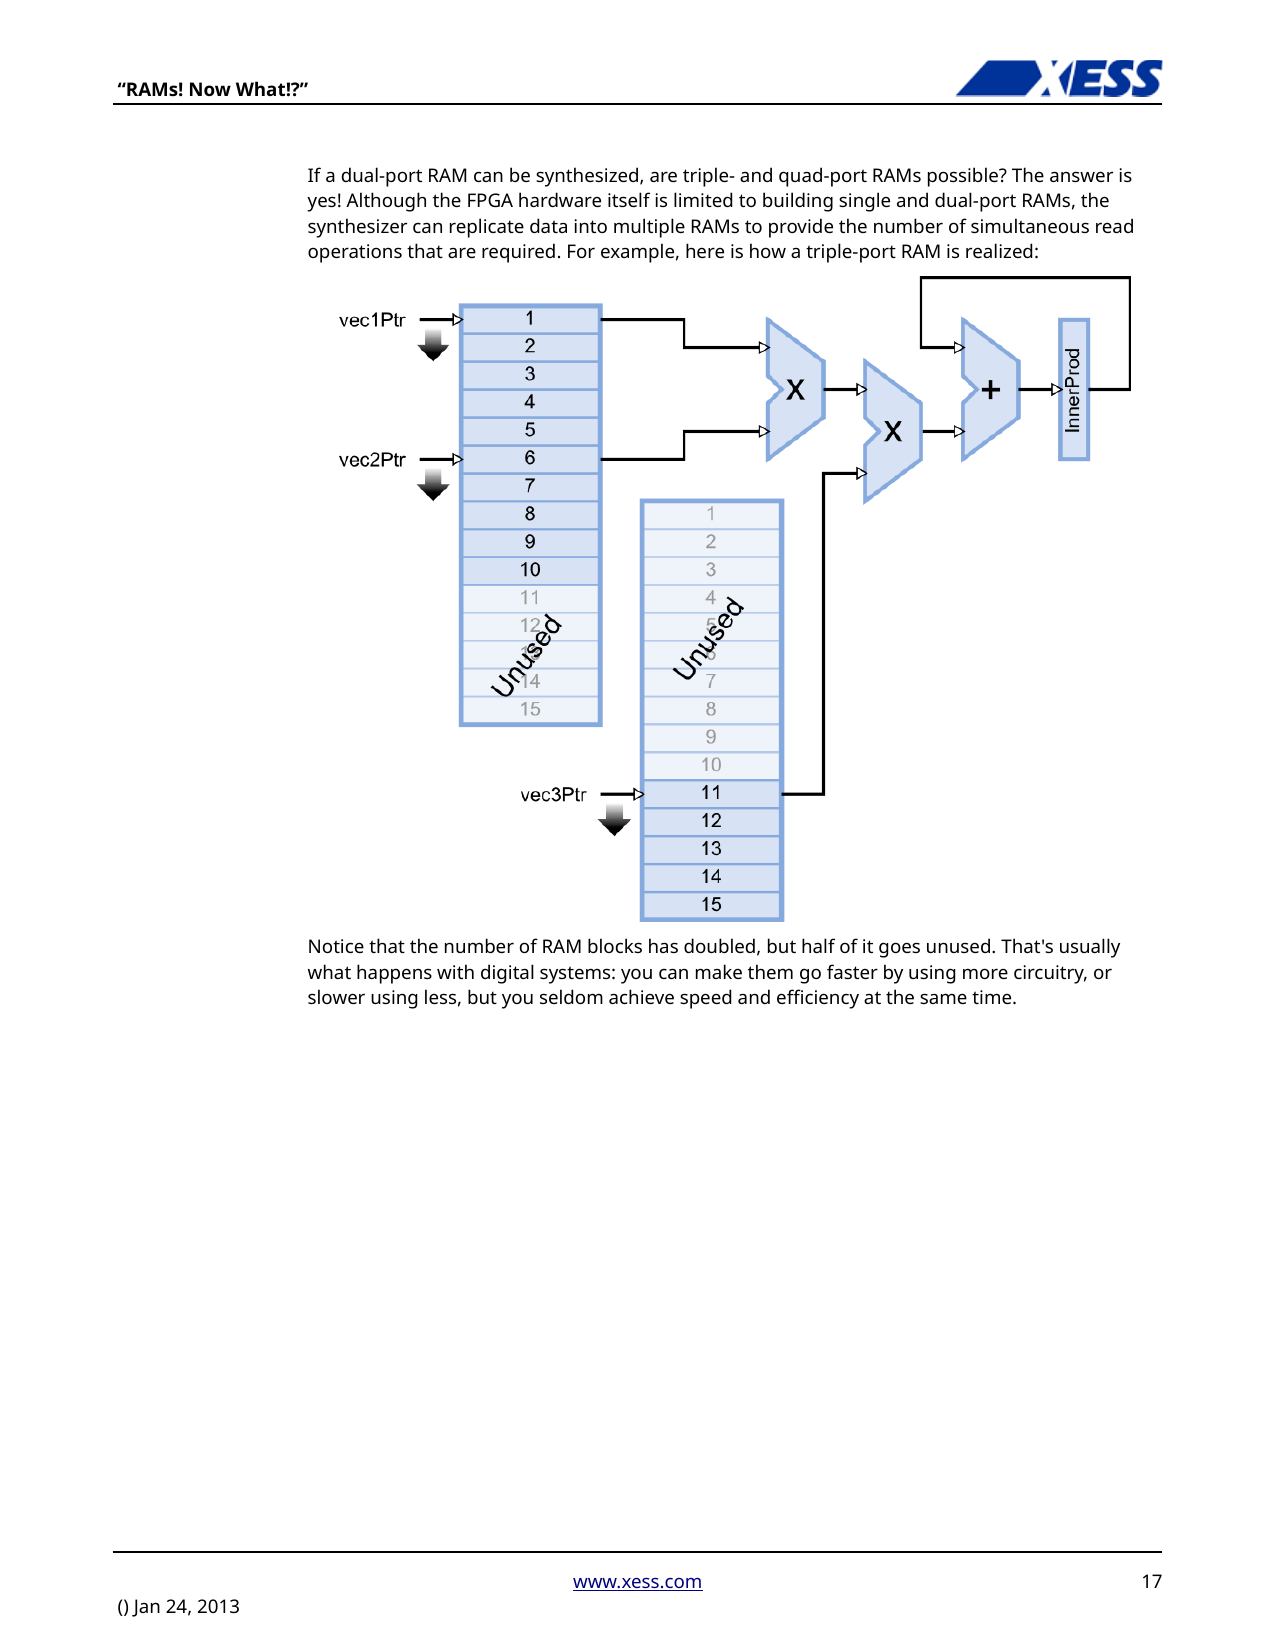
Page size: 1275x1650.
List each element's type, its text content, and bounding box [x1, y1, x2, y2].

text If a dual-port RAM can be synthesized, are triple- and quad-port RAMs possible? The answer is yes! Although the FPGA hardware itself is limited to building single and dual-port RAMs, the synthesizer can replicate data into multiple RAMs to provide the number of simultaneous read operations that are required. For example, here is how a triple-port RAM is realized: [307, 162, 1162, 264]
picture [339, 276, 1131, 922]
picture [955, 60, 1163, 97]
text Notice that the number of RAM blocks has doubled, but half of it goes unused. That's usually what happens with digital systems: you can make them go faster by using more circuitry, or slower using less, but you seldom achieve speed and efficiency at the same time. [307, 934, 1162, 1010]
